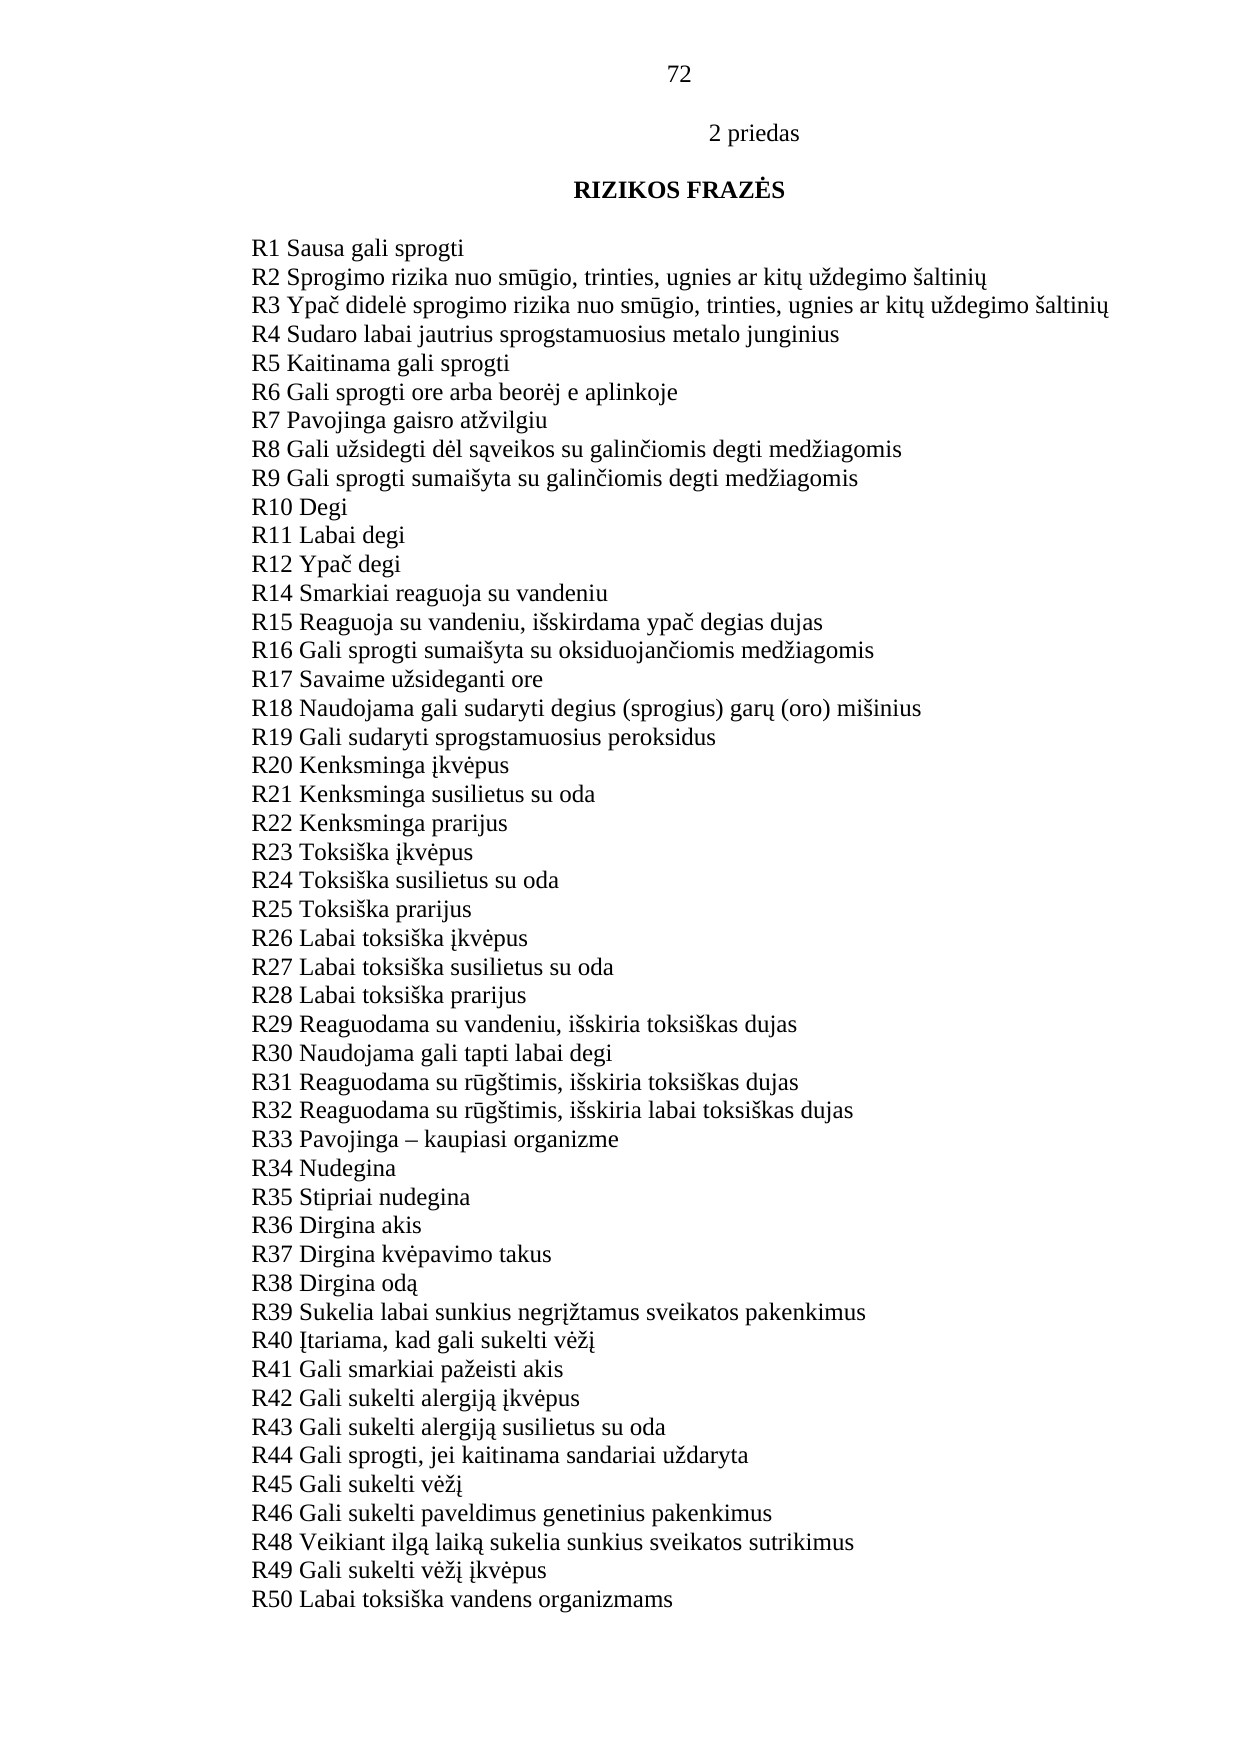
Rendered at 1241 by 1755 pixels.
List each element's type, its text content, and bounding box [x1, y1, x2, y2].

text R19 Gali sudaryti sprogstamuosius peroksidus [177, 722, 1181, 751]
text R48 Veikiant ilgą laiką sukelia sunkius sveikatos sutrikimus [177, 1527, 1181, 1556]
text R45 Gali sukelti vėžį [177, 1469, 1181, 1498]
text R12 Ypač degi [177, 549, 1181, 578]
text R36 Dirgina akis [177, 1211, 1181, 1239]
text R39 Sukelia labai sunkius negrįžtamus sveikatos pakenkimus [177, 1297, 1181, 1326]
text R24 Toksiška susilietus su oda [177, 866, 1181, 894]
text R23 Toksiška įkvėpus [177, 837, 1181, 866]
text R26 Labai toksiška įkvėpus [177, 923, 1181, 952]
text R50 Labai toksiška vandens organizmams [177, 1584, 1181, 1613]
text R27 Labai toksiška susilietus su oda [177, 952, 1181, 981]
text R21 Kenksminga susilietus su oda [177, 779, 1181, 808]
text R2 Sprogimo rizika nuo smūgio, trinties, ugnies ar kitų uždegimo šaltinių [177, 262, 1181, 291]
text R7 Pavojinga gaisro atžvilgiu [177, 406, 1181, 434]
text R5 Kaitinama gali sprogti [177, 348, 1181, 377]
text R29 Reaguodama su vandeniu, išskiria toksiškas dujas [177, 1009, 1181, 1038]
text R16 Gali sprogti sumaišyta su oksiduojančiomis medžiagomis [177, 636, 1181, 664]
text R4 Sudaro labai jautrius sprogstamuosius metalo junginius [177, 319, 1181, 348]
text R38 Dirgina odą [177, 1268, 1181, 1297]
text R33 Pavojinga – kaupiasi organizme [177, 1124, 1181, 1153]
text R28 Labai toksiška prarijus [177, 981, 1181, 1009]
text 2 priedas [177, 118, 1181, 147]
text R42 Gali sukelti alergiją įkvėpus [177, 1383, 1181, 1412]
text R30 Naudojama gali tapti labai degi [177, 1038, 1181, 1067]
text R3 Ypač didelė sprogimo rizika nuo smūgio, trinties, ugnies ar kitų uždegimo šaltinių [177, 291, 1181, 319]
text R49 Gali sukelti vėžį įkvėpus [177, 1556, 1181, 1584]
text R18 Naudojama gali sudaryti degius (sprogius) garų (oro) mišinius [177, 693, 1181, 722]
text R35 Stipriai nudegina [177, 1182, 1181, 1211]
text R25 Toksiška prarijus [177, 894, 1181, 923]
text R31 Reaguodama su rūgštimis, išskiria toksiškas dujas [177, 1067, 1181, 1096]
text R1 Sausa gali sprogti [177, 233, 1181, 262]
text R46 Gali sukelti paveldimus genetinius pakenkimus [177, 1498, 1181, 1527]
text R37 Dirgina kvėpavimo takus [177, 1239, 1181, 1268]
text R40 Įtariama, kad gali sukelti vėžį [177, 1326, 1181, 1354]
text R9 Gali sprogti sumaišyta su galinčiomis degti medžiagomis [177, 463, 1181, 492]
text R17 Savaime užsideganti ore [177, 664, 1181, 693]
text R14 Smarkiai reaguoja su vandeniu [177, 578, 1181, 607]
text R10 Degi [177, 492, 1181, 521]
text R34 Nudegina [177, 1153, 1181, 1182]
text RIZIKOS FRAZĖS [177, 176, 1181, 204]
text R41 Gali smarkiai pažeisti akis [177, 1354, 1181, 1383]
text R6 Gali sprogti ore arba beorėj e aplinkoje [177, 377, 1181, 406]
text R11 Labai degi [177, 521, 1181, 549]
text R22 Kenksminga prarijus [177, 808, 1181, 837]
text R20 Kenksminga įkvėpus [177, 751, 1181, 779]
text R8 Gali užsidegti dėl sąveikos su galinčiomis degti medžiagomis [177, 434, 1181, 463]
text R43 Gali sukelti alergiją susilietus su oda [177, 1412, 1181, 1441]
text R32 Reaguodama su rūgštimis, išskiria labai toksiškas dujas [177, 1096, 1181, 1124]
text R44 Gali sprogti, jei kaitinama sandariai uždaryta [177, 1441, 1181, 1469]
text R15 Reaguoja su vandeniu, išskirdama ypač degias dujas [177, 607, 1181, 636]
